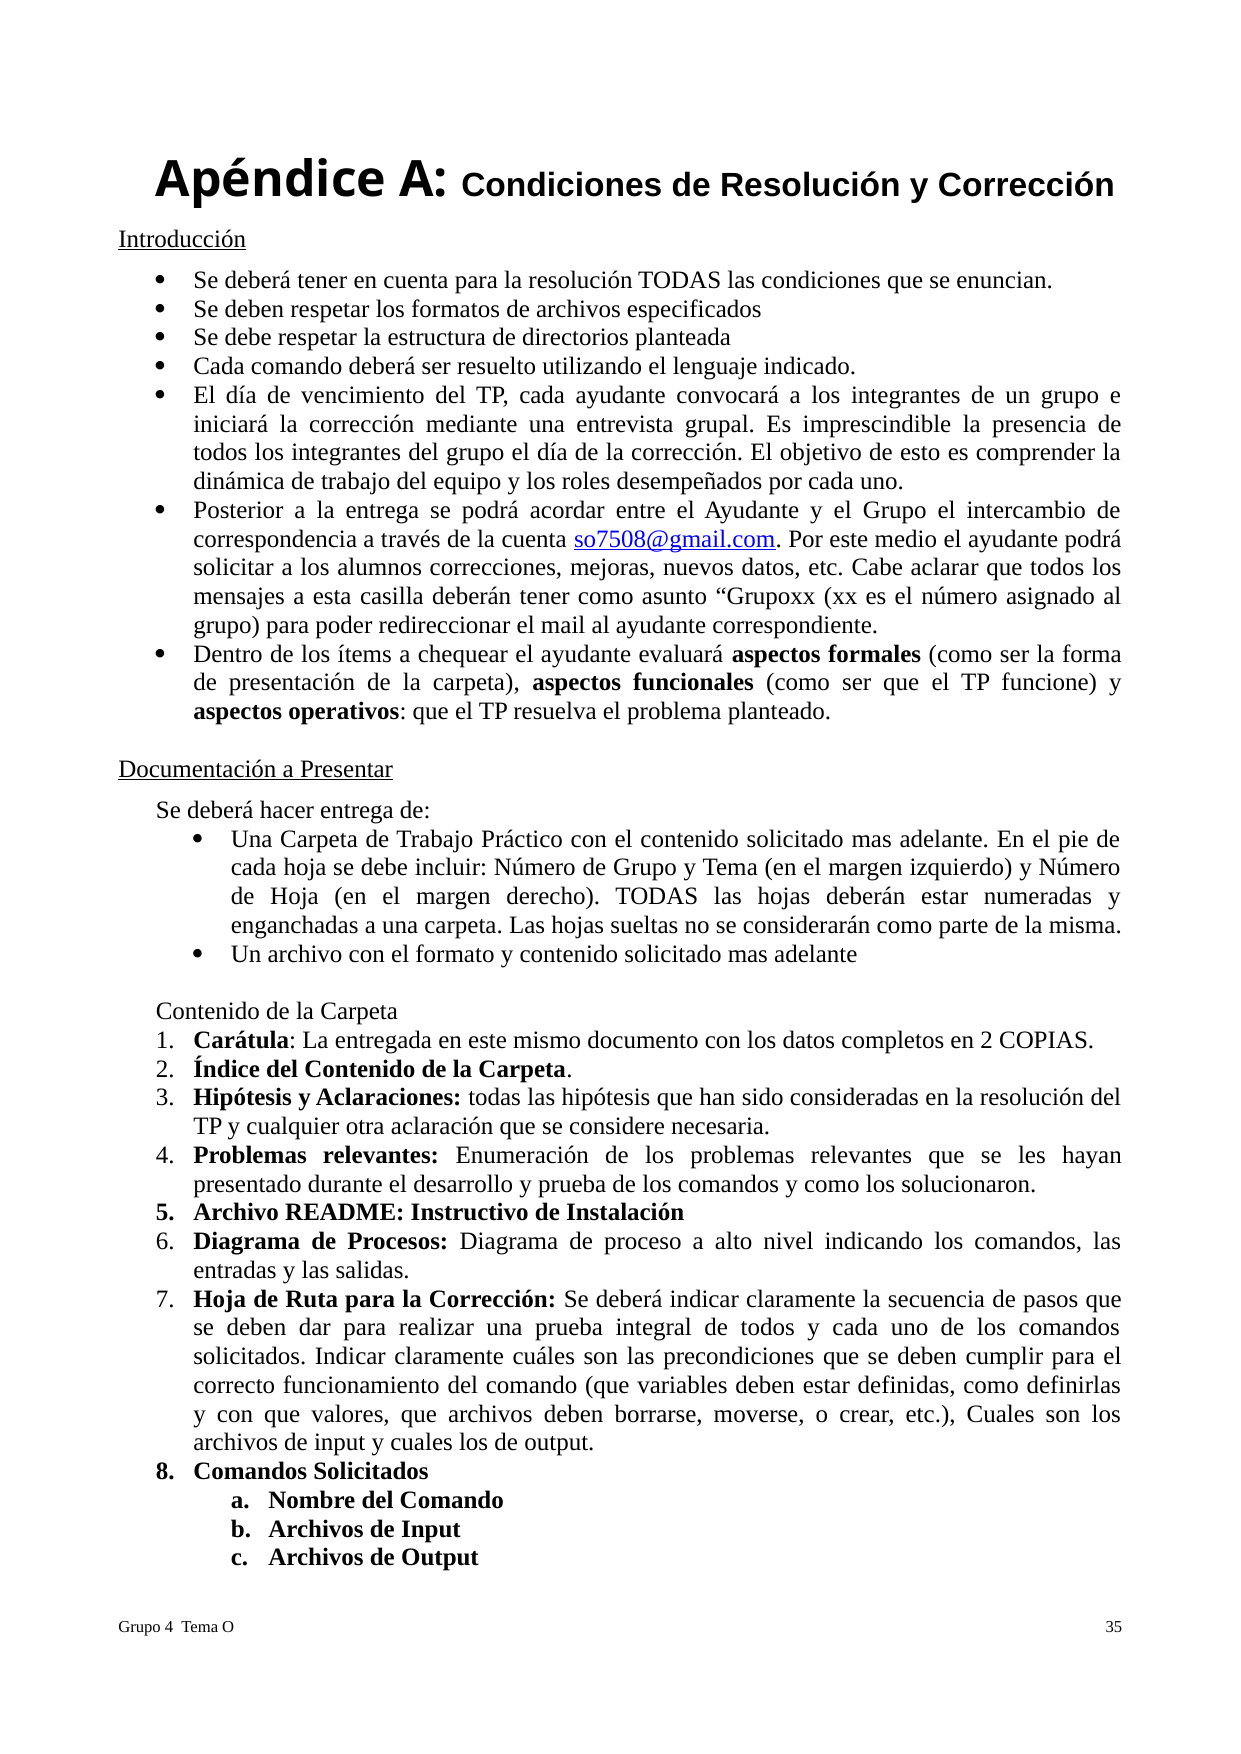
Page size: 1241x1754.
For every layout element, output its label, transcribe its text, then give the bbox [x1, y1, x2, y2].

text Introducción [118, 224, 1122, 252]
list Archivos de Output [231, 1542, 1122, 1571]
list Hoja de Ruta para la Corrección: Se deberá indicar claramente la secuencia de pasos que se deben dar para realizar una prueba integral de todos y cada uno de los comandos solicitados. Indicar claramente cuáles son las precondiciones que se deben cumplir para el correcto funcionamiento del comando (que variables deben estar definidas, como definirlas y con que valores, que archivos deben borrarse, moverse, o crear, etc.), Cuales son los archivos de input y cuales los de output. [156, 1284, 1122, 1456]
text Contenido de la Carpeta [156, 996, 1122, 1025]
list Cada comando deberá ser resuelto utilizando el lenguaje indicado. [156, 351, 1122, 380]
list Carátula: La entregada en este mismo documento con los datos completos en 2 COPIAS. [156, 1025, 1122, 1054]
text Documentación a Presentar [118, 754, 1122, 782]
list Archivo README: Instructivo de Instalación [156, 1197, 1122, 1226]
text Se deberá hacer entrega de: [156, 795, 1122, 824]
list Posterior a la entrega se podrá acordar entre el Ayudante y el Grupo el intercambio de correspondencia a través de la cuenta so7508@gmail.com. Por este medio el ayudante podrá solicitar a los alumnos correcciones, mejoras, nuevos datos, etc. Cabe aclarar que todos los mensajes a esta casilla deberán tener como asunto “Grupoxx (xx es el número asignado al grupo) para poder redireccionar el mail al ayudante correspondiente. [156, 495, 1122, 639]
list Dentro de los ítems a chequear el ayudante evaluará aspectos formales (como ser la forma de presentación de la carpeta), aspectos funcionales (como ser que el TP funcione) y aspectos operativos: que el TP resuelva el problema planteado. [156, 639, 1122, 725]
list Una Carpeta de Trabajo Práctico con el contenido solicitado mas adelante. En el pie de cada hoja se debe incluir: Número de Grupo y Tema (en el margen izquierdo) y Número de Hoja (en el margen derecho). TODAS las hojas deberán estar numeradas y enganchadas a una carpeta. Las hojas sueltas no se considerarán como parte de la misma. [193, 824, 1122, 939]
list Nombre del Comando [231, 1485, 1122, 1514]
list Archivos de Input [231, 1514, 1122, 1542]
list Hipótesis y Aclaraciones: todas las hipótesis que han sido consideradas en la resolución del TP y cualquier otra aclaración que se considere necesaria. [156, 1082, 1122, 1140]
list Un archivo con el formato y contenido solicitado mas adelante [193, 939, 1122, 967]
subtitle Apéndice A: Condiciones de Resolución y Corrección [156, 143, 1122, 211]
list Diagrama de Procesos: Diagrama de proceso a alto nivel indicando los comandos, las entradas y las salidas. [156, 1226, 1122, 1284]
list Problemas relevantes: Enumeración de los problemas relevantes que se les hayan presentado durante el desarrollo y prueba de los comandos y como los solucionaron. [156, 1140, 1122, 1197]
list El día de vencimiento del TP, cada ayudante convocará a los integrantes de un grupo e iniciará la corrección mediante una entrevista grupal. Es imprescindible la presencia de todos los integrantes del grupo el día de la corrección. El objetivo de esto es comprender la dinámica de trabajo del equipo y los roles desempeñados por cada uno. [156, 380, 1122, 495]
list Índice del Contenido de la Carpeta. [156, 1054, 1122, 1082]
list Comandos Solicitados [156, 1456, 1122, 1485]
list Se debe respetar la estructura de directorios planteada [156, 322, 1122, 351]
list Se deben respetar los formatos de archivos especificados [156, 294, 1122, 322]
list Se deberá tener en cuenta para la resolución TODAS las condiciones que se enuncian. [156, 265, 1122, 294]
